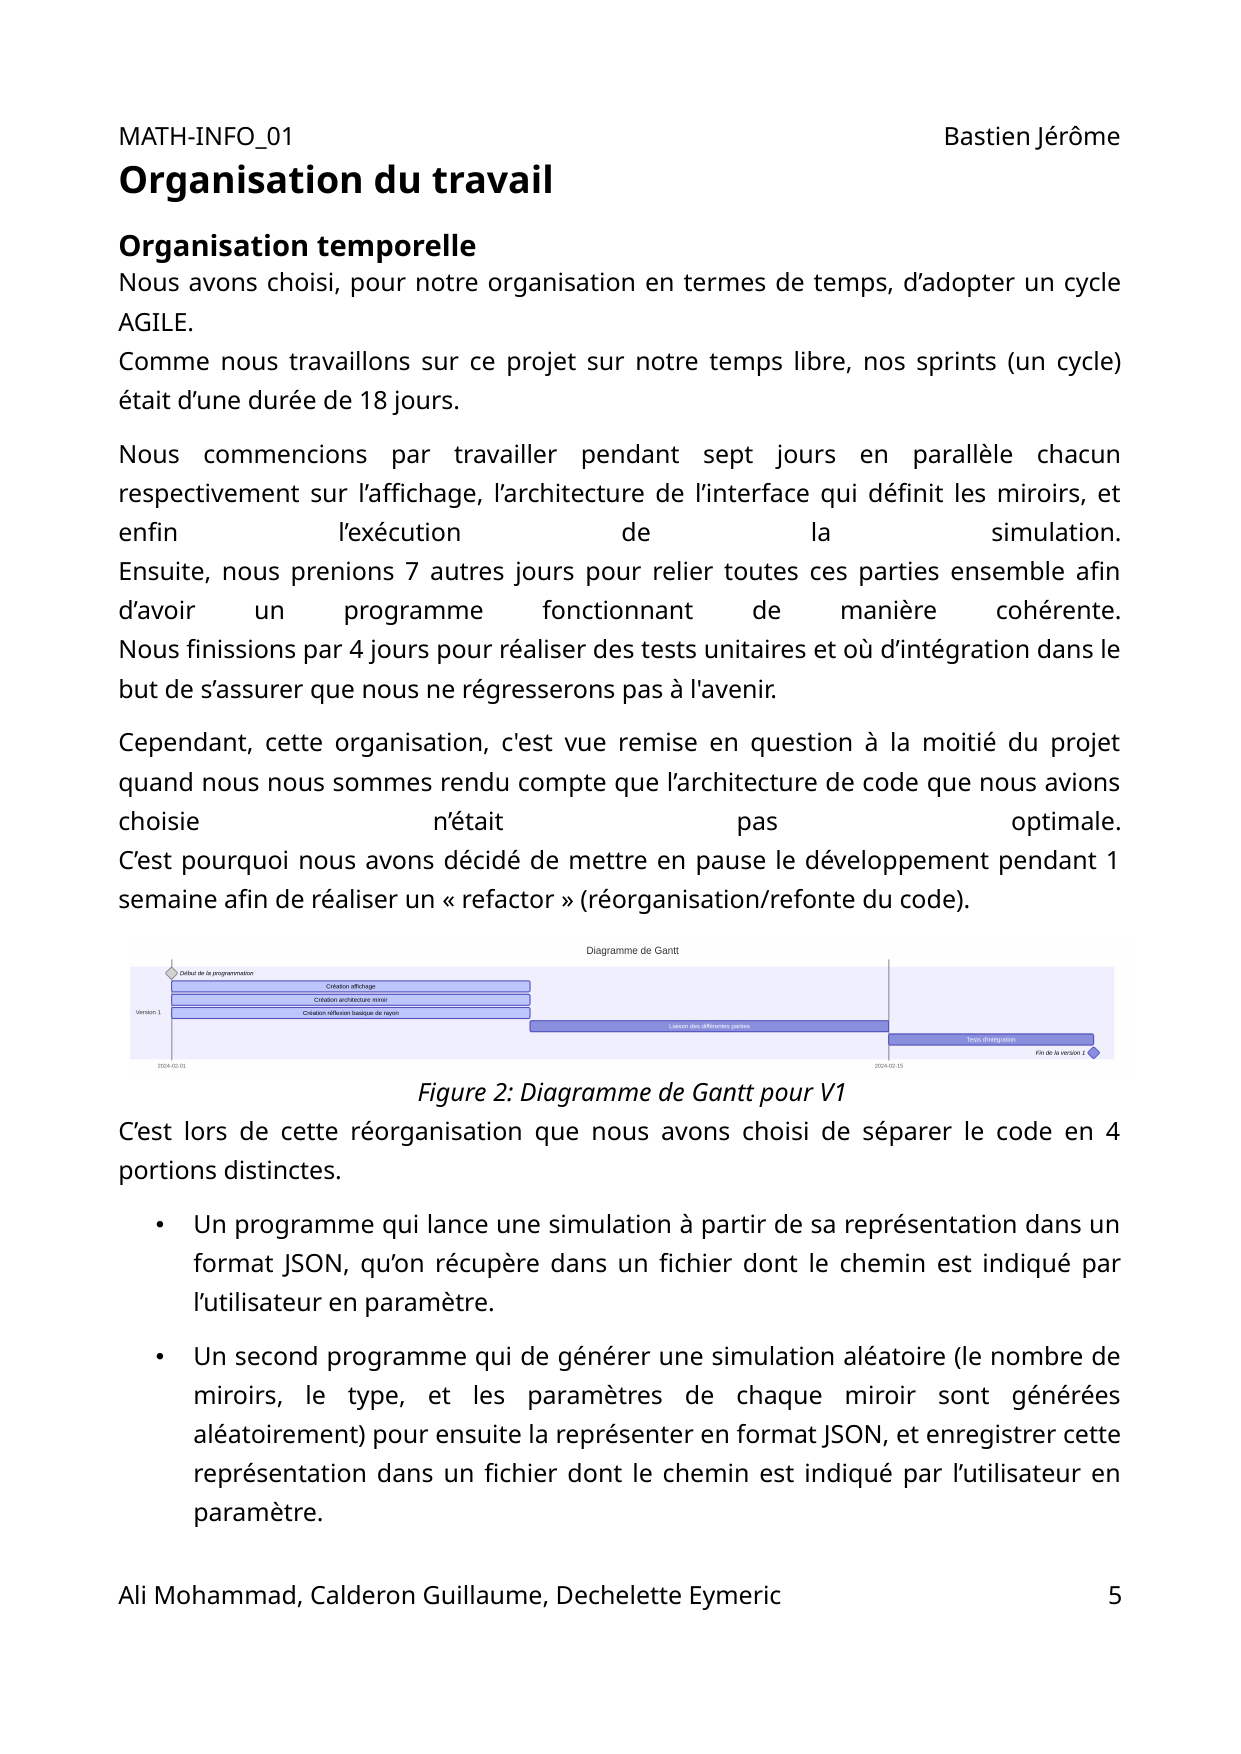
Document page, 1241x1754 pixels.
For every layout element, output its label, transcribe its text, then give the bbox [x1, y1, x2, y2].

subtitle Organisation temporelle [118, 225, 1122, 265]
text Cependant, cette organisation, c'est vue remise en question à la moitié du projet quand nous nous sommes rendu compte que l’architecture de code que nous avions choisie n’était pas optimale. C’est pourquoi nous avons décidé de mettre en pause le développement pendant 1 semaine afin de réaliser un « refactor » (réorganisation/refonte du code). [118, 725, 1122, 916]
text Nous commencions par travailler pendant sept jours en parallèle chacun respectivement sur l’affichage, l’architecture de l’interface qui définit les miroirs, et enfin l’exécution de la simulation. Ensuite, nous prenions 7 autres jours pour relier toutes ces parties ensemble afin d’avoir un programme fonctionnant de manière cohérente. Nous finissions par 4 jours pour réaliser des tests unitaires et où d’intégration dans le but de s’assurer que nous ne régresserons pas à l'avenir. [118, 436, 1122, 705]
text Figure 2: Diagramme de Gantt pour V1 [130, 1016, 1134, 1108]
list Un second programme qui de générer une simulation aléatoire (le nombre de miroirs, le type, et les paramètres de chaque miroir sont générées aléatoirement) pour ensuite la représenter en format JSON, et enregistrer cette représentation dans un fichier dont le chemin est indiqué par l’utilisateur en paramètre. [156, 1338, 1122, 1529]
picture [130, 993, 1135, 1016]
subtitle Organisation du travail [118, 153, 1122, 204]
text C’est lors de cette réorganisation que nous avons choisi de séparer le code en 4 portions distinctes. [118, 926, 1134, 1187]
text [130, 938, 1134, 993]
list Un programme qui lance une simulation à partir de sa représentation dans un format JSON, qu’on récupère dans un fichier dont le chemin est indiqué par l’utilisateur en paramètre. [156, 1206, 1122, 1319]
text Nous avons choisi, pour notre organisation en termes de temps, d’adopter un cycle AGILE. Comme nous travaillons sur ce projet sur notre temps libre, nos sprints (un cycle) était d’une durée de 18 jours. [118, 265, 1122, 417]
